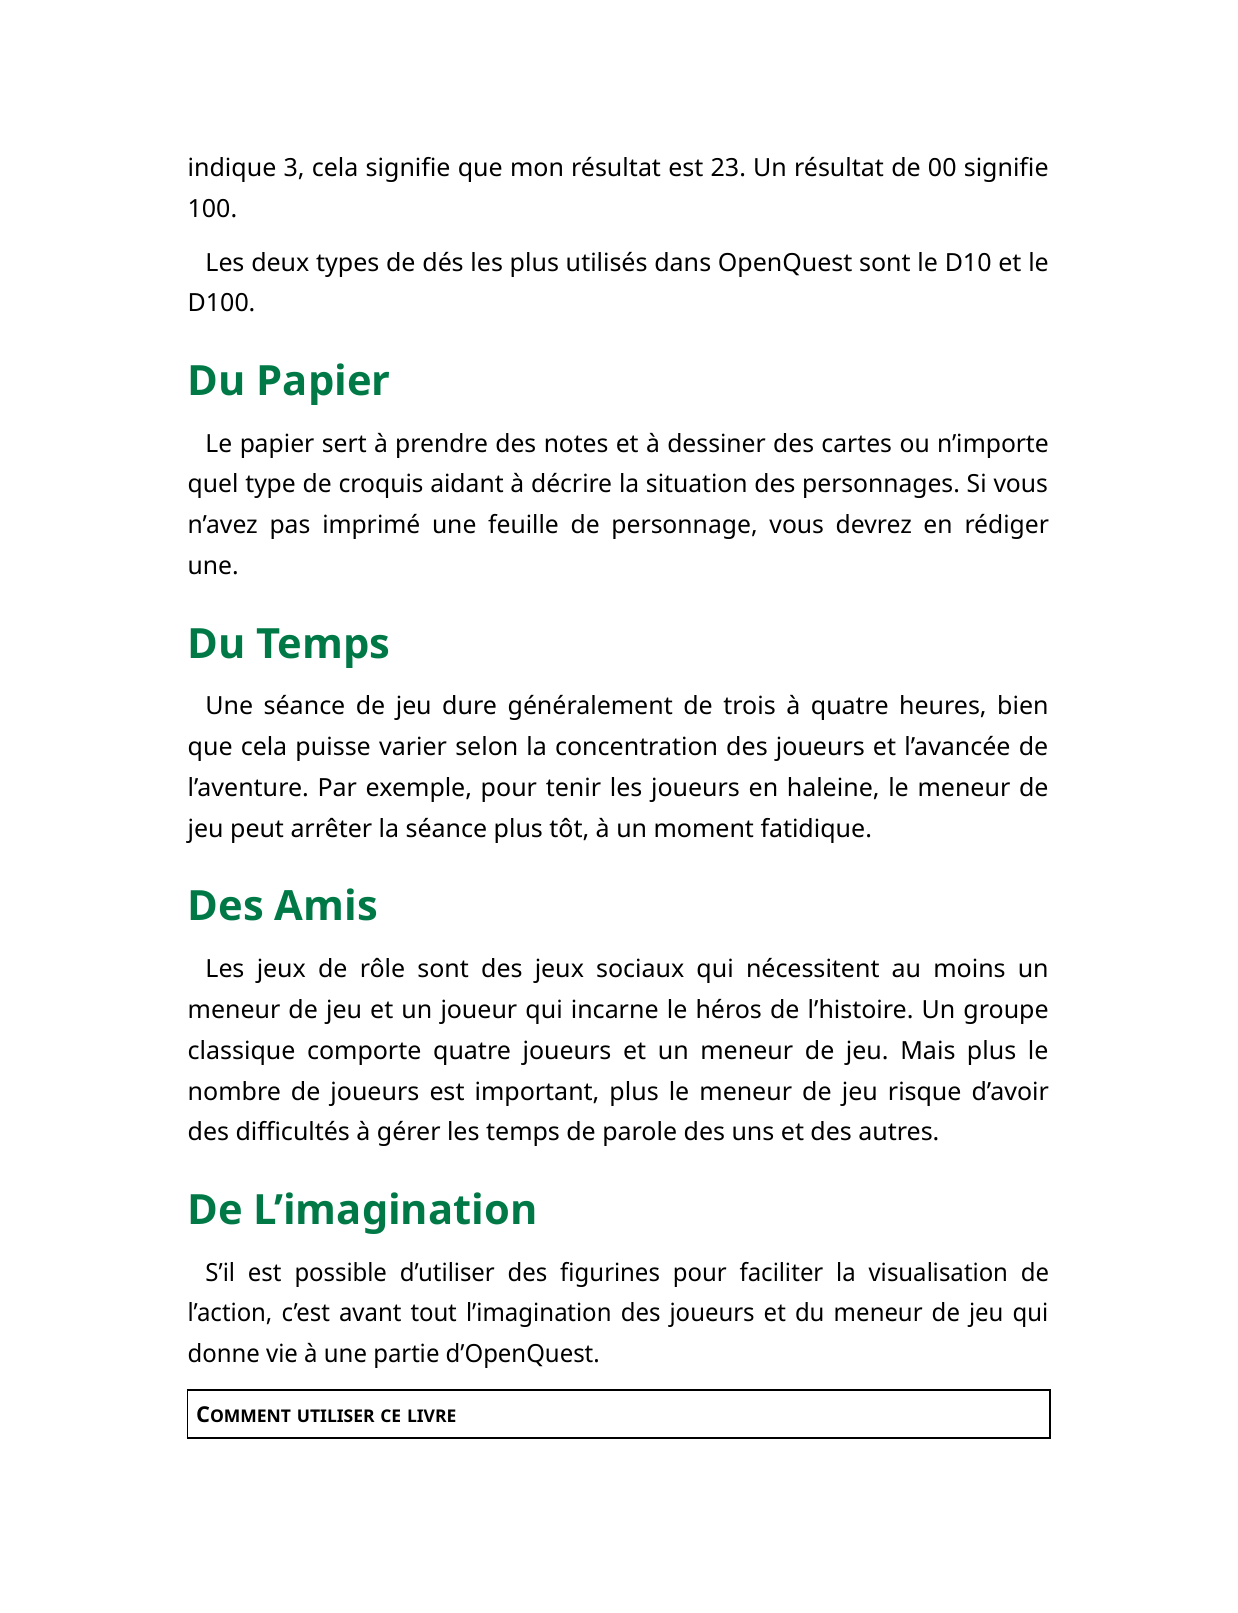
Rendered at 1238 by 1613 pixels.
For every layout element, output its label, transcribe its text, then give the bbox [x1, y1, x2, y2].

text S’il est possible d’utiliser des figurines pour faciliter la visualisation de l’action, c’est avant tout l’imagination des joueurs et du meneur de jeu qui donne vie à une partie d’OpenQuest. [187, 1254, 1050, 1370]
text indique 3, cela signifie que mon résultat est 23. Un résultat de 00 signifie 100. [187, 150, 1050, 225]
table_header Comment utiliser ce livre [188, 1391, 1049, 1437]
text Du Papier [187, 351, 1050, 408]
text Les jeux de rôle sont des jeux sociaux qui nécessitent au moins un meneur de jeu et un joueur qui incarne le héros de l’histoire. Un groupe classique comporte quatre joueurs et un meneur de jeu. Mais plus le nombre de joueurs est important, plus le meneur de jeu risque d’avoir des difficultés à gérer les temps de parole des uns et des autres. [187, 951, 1050, 1148]
text De L’imagination [187, 1180, 1050, 1237]
text Les deux types de dés les plus utilisés dans OpenQuest sont le D10 et le D100. [187, 244, 1050, 319]
text Des Amis [187, 876, 1050, 933]
text Du Temps [187, 613, 1050, 670]
text Une séance de jeu dure généralement de trois à quatre heures, bien que cela puisse varier selon la concentration des joueurs et l’avancée de l’aventure. Par exemple, pour tenir les joueurs en haleine, le meneur de jeu peut arrêter la séance plus tôt, à un moment fatidique. [187, 688, 1050, 844]
text Le papier sert à prendre des notes et à dessiner des cartes ou n’importe quel type de croquis aidant à décrire la situation des personnages. Si vous n’avez pas imprimé une feuille de personnage, vous devrez en rédiger une. [187, 425, 1050, 582]
